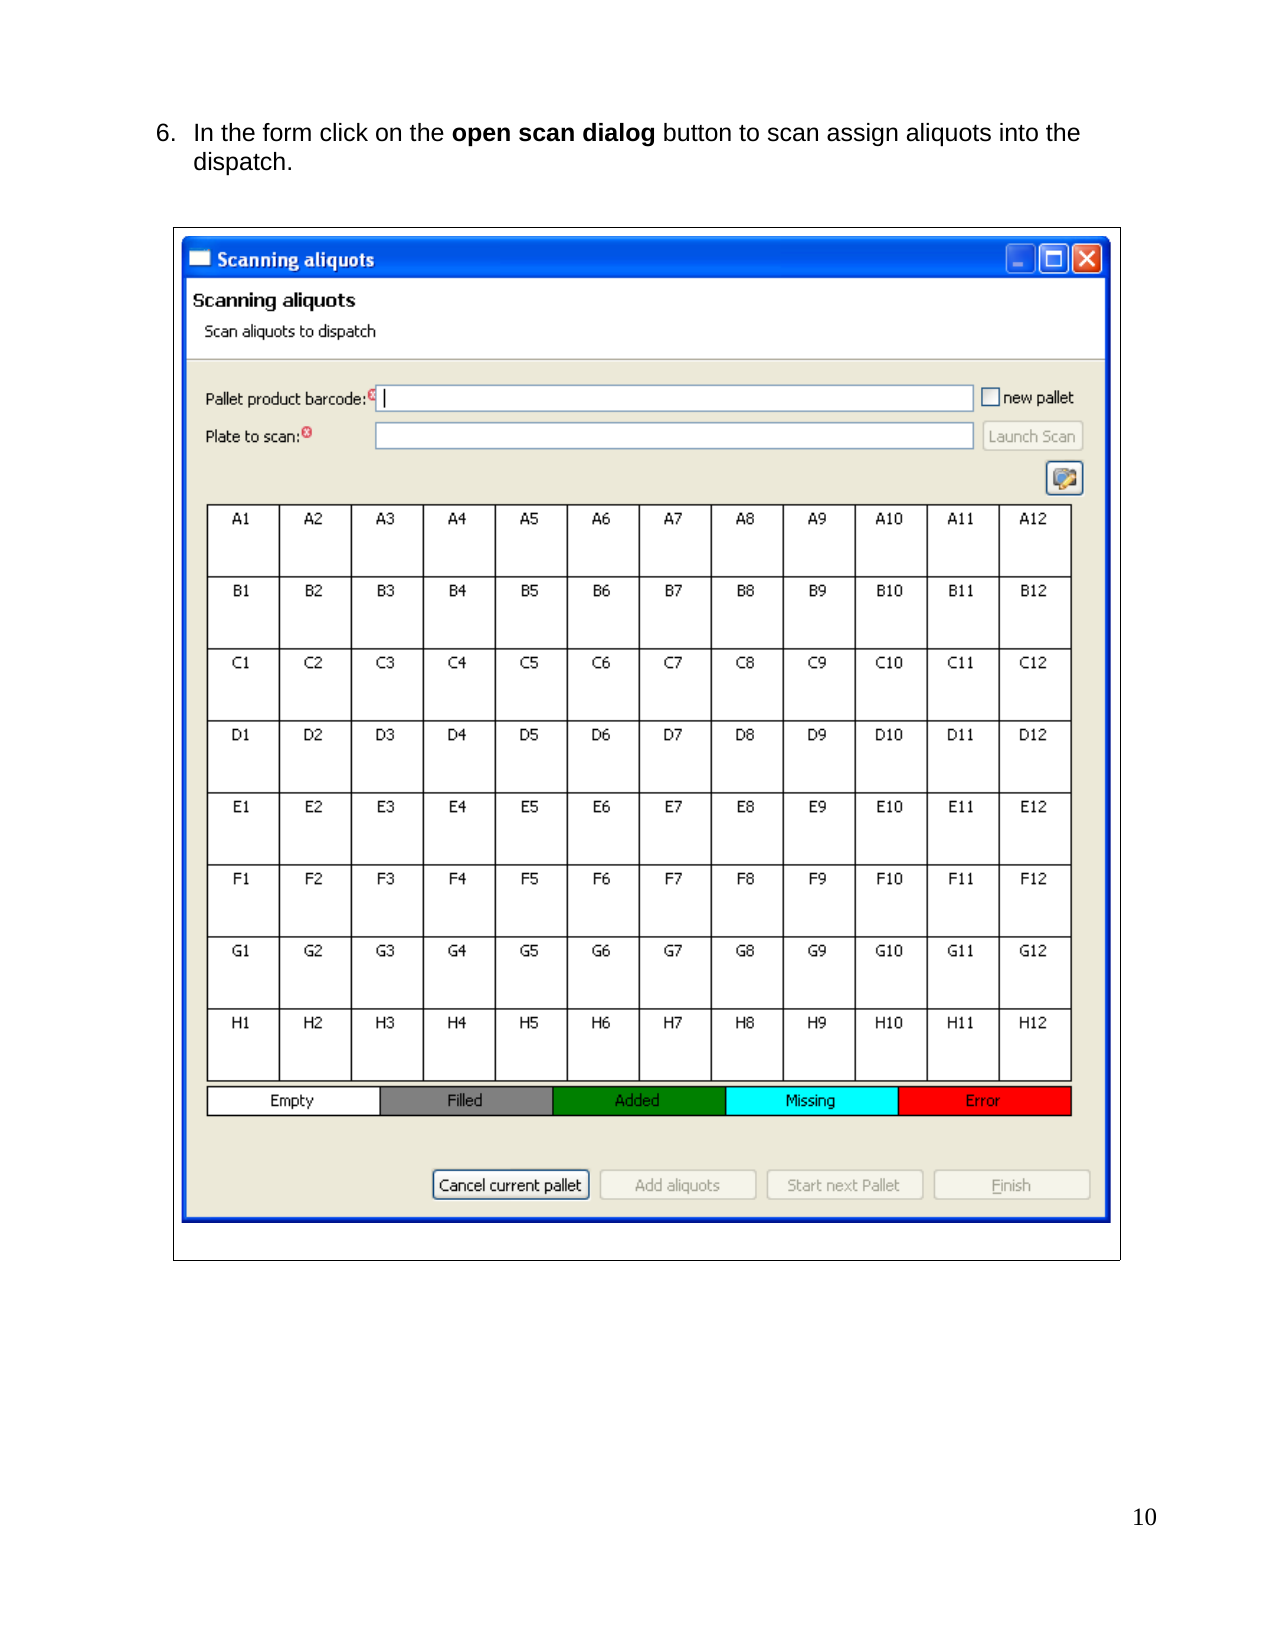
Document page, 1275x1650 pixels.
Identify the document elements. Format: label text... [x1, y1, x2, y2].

picture [181, 236, 1111, 1223]
list [174, 228, 1120, 1260]
list In the form click on the open scan dialog button to scan assign aliquots into the dispatch. [156, 118, 1157, 176]
